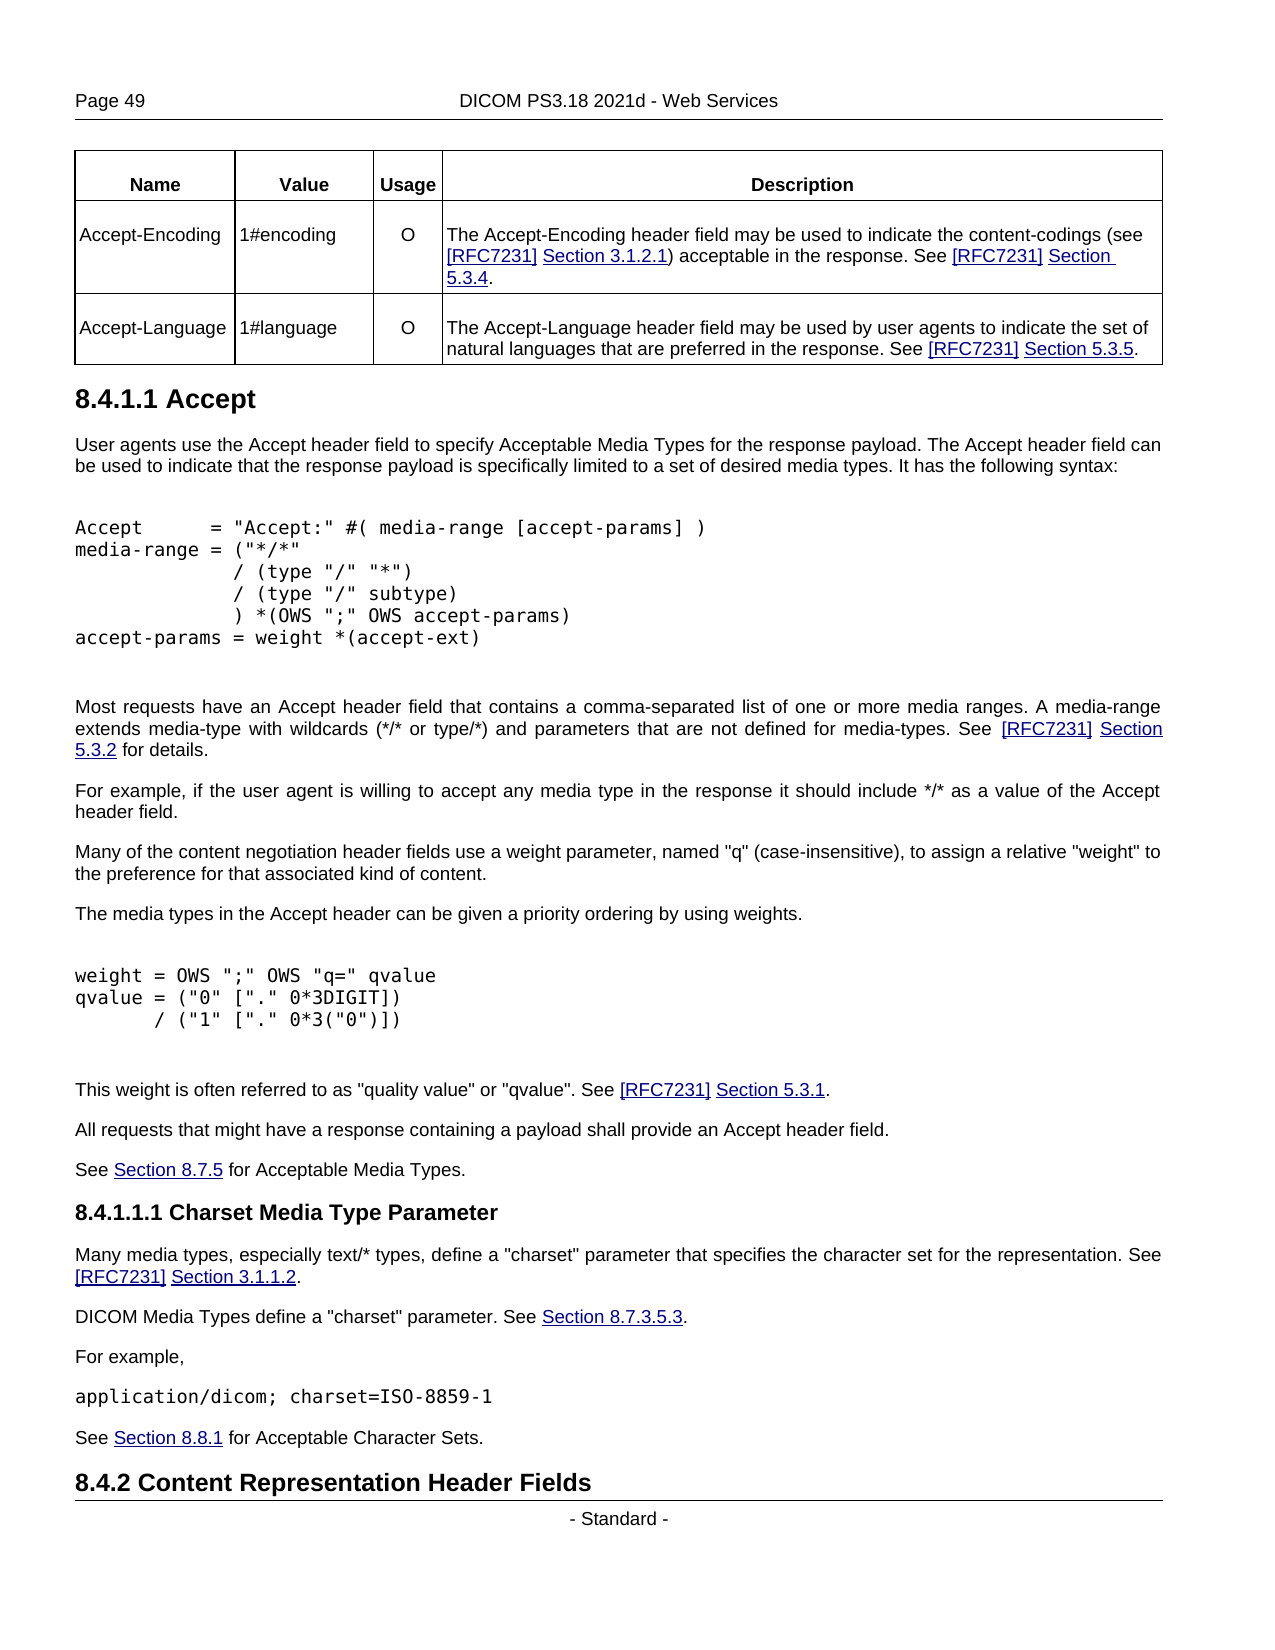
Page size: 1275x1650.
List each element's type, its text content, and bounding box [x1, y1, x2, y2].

table_cell The Accept-Language header field may be used by user agents to indicate the set of natural languages that are preferred in the response. See [RFC7231] Section 5.3.5. [443, 294, 1162, 364]
table_cell O [374, 294, 442, 364]
text This weight is often referred to as "quality value" or "qvalue". See [RFC7231] Section 5.3.1. [75, 1078, 1162, 1100]
table_cell The Accept-Encoding header field may be used to indicate the content-codings (see [RFC7231] Section 3.1.2.1) acceptable in the response. See [RFC7231] Section 5.3.4. [443, 201, 1162, 292]
text Many media types, especially text/* types, define a "charset" parameter that specifies the character set for the representation. See [RFC7231] Section 3.1.1.2. [75, 1244, 1162, 1287]
table_cell 1#language [236, 294, 373, 364]
text Many of the content negotiation header fields use a weight parameter, named "q" (case-insensitive), to assign a relative "weight" to the preference for that associated kind of content. [75, 841, 1162, 884]
table_cell Accept-Language [76, 294, 234, 364]
text For example, if the user agent is willing to accept any media type in the response it should include */* as a value of the Accept header field. [75, 779, 1162, 823]
text DICOM Media Types define a "charset" parameter. See Section 8.7.3.5.3. [75, 1306, 1162, 1327]
text User agents use the Accept header field to specify Acceptable Media Types for the response payload. The Accept header field can be used to indicate that the response payload is specifically limited to a set of desired media types. It has the following syntax: [75, 433, 1162, 477]
text weight = OWS ";" OWS "q=" qvalue qvalue = ("0" ["." 0*3DIGIT]) / ("1" ["." 0*3("0")]) [75, 943, 1162, 1060]
text 8.4.1.1 Accept [75, 383, 1162, 415]
text See Section 8.8.1 for Acceptable Character Sets. [75, 1427, 1162, 1449]
text The media types in the Accept header can be given a priority ordering by using weights. [75, 903, 1162, 925]
table_header Value [236, 151, 373, 200]
text Accept = "Accept:" #( media-range [accept-params] ) media-range = ("*/*" / (type "/" "*") / (type "/" subtype) ) *(OWS ";" OWS accept-params) accept-params = weight *(accept-ext) [75, 495, 1162, 677]
table_cell Accept-Encoding [76, 201, 234, 292]
table_header Usage [374, 151, 442, 200]
text For example, [75, 1346, 1162, 1368]
table_cell 1#encoding [236, 201, 373, 292]
text Most requests have an Accept header field that contains a comma-separated list of one or more media ranges. A media-range extends media-type with wildcards (*/* or type/*) and parameters that are not defined for media-types. See [RFC7231] Section 5.3.2 for details. [75, 696, 1162, 761]
text All requests that might have a response containing a payload shall provide an Accept header field. [75, 1119, 1162, 1140]
text 8.4.2 Content Representation Header Fields [75, 1467, 1162, 1496]
table_header Name [76, 151, 234, 200]
text application/dicom; charset=ISO-8859-1 [75, 1387, 1162, 1408]
text See Section 8.7.5 for Acceptable Media Types. [75, 1159, 1162, 1181]
table_header Description [443, 151, 1162, 200]
table_cell O [374, 201, 442, 292]
text 8.4.1.1.1 Charset Media Type Parameter [75, 1199, 1162, 1225]
